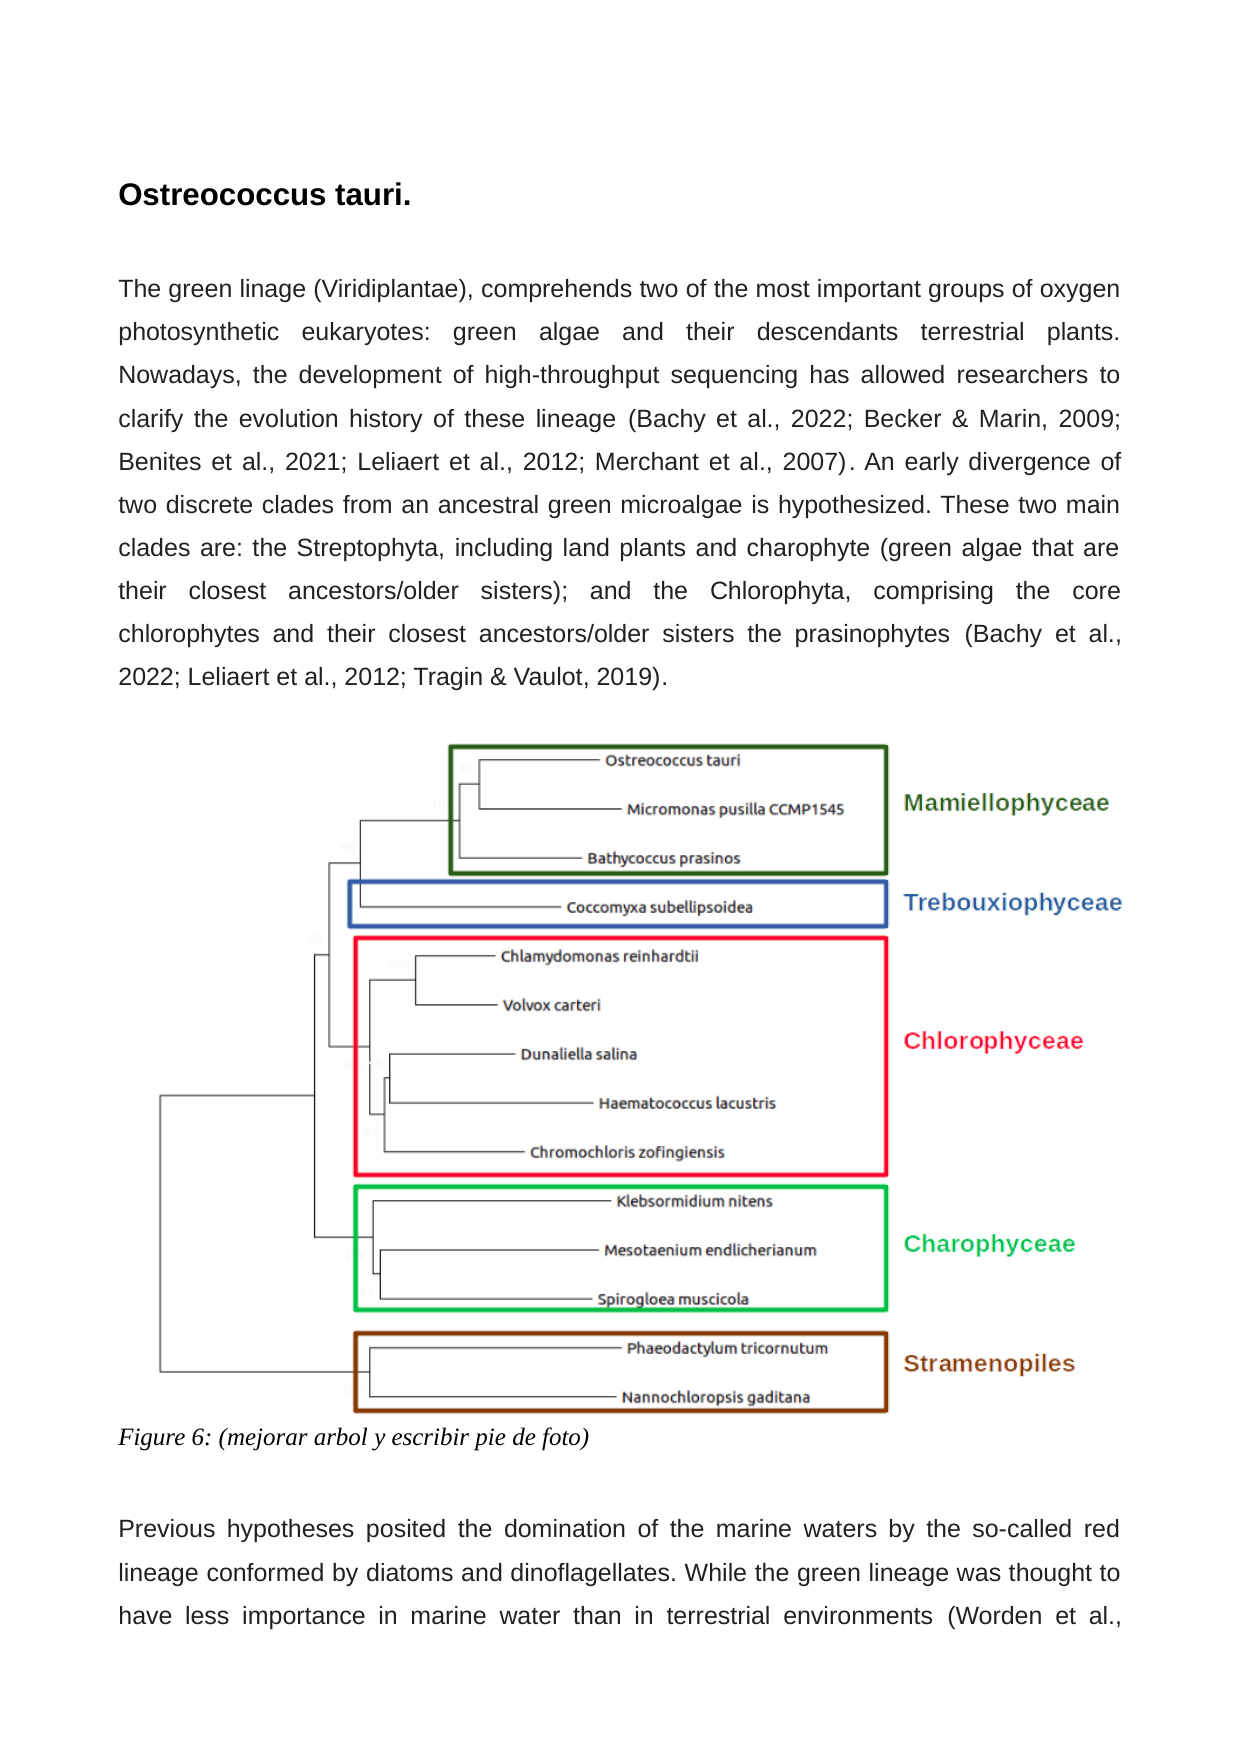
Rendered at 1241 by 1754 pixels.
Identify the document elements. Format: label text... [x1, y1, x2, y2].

text The green linage (Viridiplantae), comprehends two of the most important groups of oxygen photosynthetic eukaryotes: green algae and their descendants terrestrial plants. Nowadays, the development of high-throughput sequencing has allowed researchers to clarify the evolution history of these lineage (Bachy et al., 2022; Becker & Marin, 2009; Benites et al., 2021; Leliaert et al., 2012; Merchant et al., 2007)⁠. An early divergence of two discrete clades from an ancestral green microalgae is hypothesized. These two main clades are: the Streptophyta, including land plants and charophyte (green algae that are their closest ancestors/older sisters); and the Chlorophyta, comprising the core chlorophytes and their closest ancestors/older sisters the prasinophytes (Bachy et al., 2022; Leliaert et al., 2012; Tragin & Vaulot, 2019)⁠. [118, 274, 1122, 691]
text Figure 6: (mejorar arbol y escribir pie de foto) [118, 1422, 1122, 1451]
subtitle Ostreococcus tauri. [118, 176, 1122, 212]
text Previous hypotheses posited the domination of the marine waters by the so-called red lineage conformed by diatoms and dinoflagellates. While the green lineage was thought to have less importance in marine water than in terrestrial environments (Worden et al., [118, 1514, 1122, 1629]
picture [118, 724, 1123, 1422]
